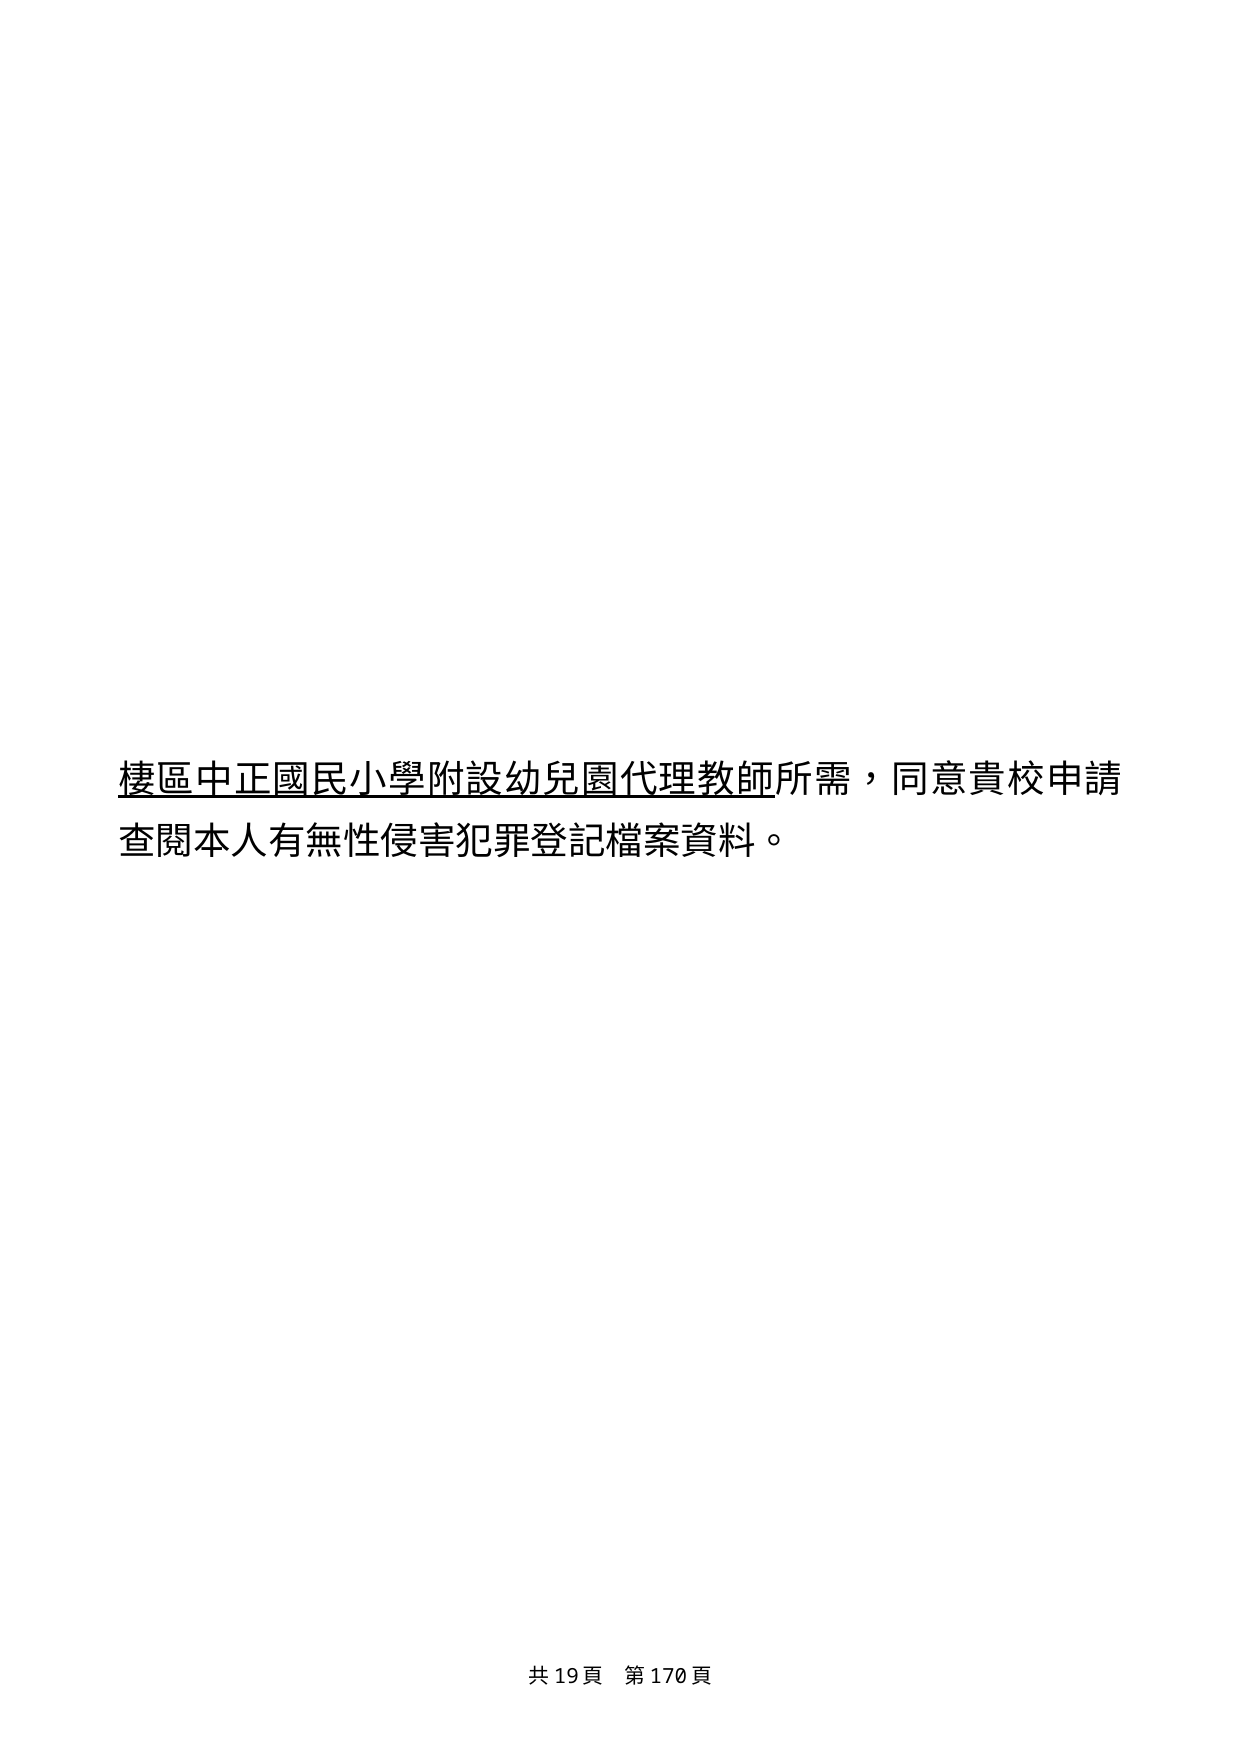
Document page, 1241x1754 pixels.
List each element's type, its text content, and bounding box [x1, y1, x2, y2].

text 棲區中正國民小學附設幼兒園代理教師所需，同意貴校申請查閱本人有無性侵害犯罪登記檔案資料。 [118, 734, 1122, 859]
